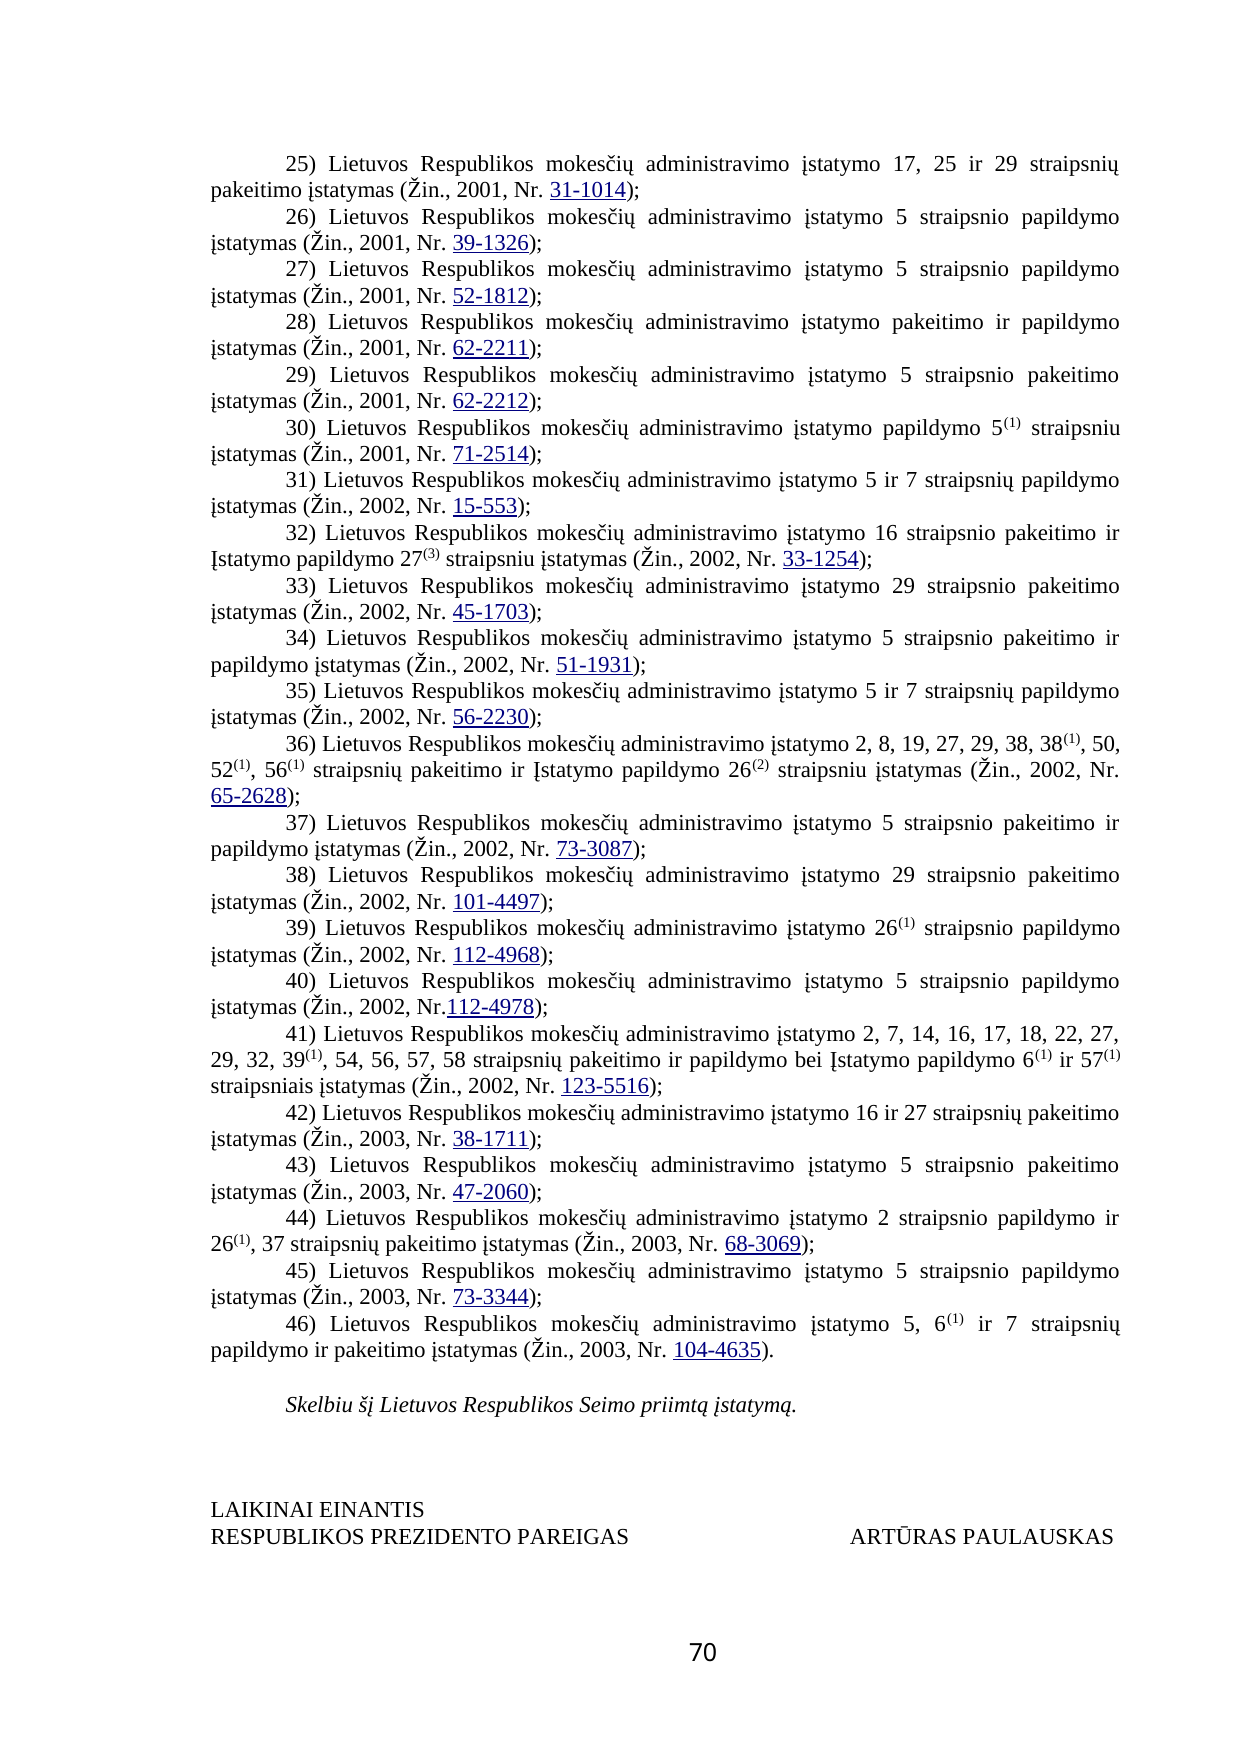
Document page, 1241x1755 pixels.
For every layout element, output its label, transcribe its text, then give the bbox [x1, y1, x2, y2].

text 38) Lietuvos Respublikos mokesčių administravimo įstatymo 29 straipsnio pakeitimo įstatymas (Žin., 2002, Nr. 101-4497); [210, 862, 1120, 914]
text Skelbiu šį Lietuvos Respublikos Seimo priimtą įstatymą. [210, 1391, 1120, 1417]
text 31) Lietuvos Respublikos mokesčių administravimo įstatymo 5 ir 7 straipsnių papildymo įstatymas (Žin., 2002, Nr. 15-553); [210, 466, 1120, 519]
text 37) Lietuvos Respublikos mokesčių administravimo įstatymo 5 straipsnio pakeitimo ir papildymo įstatymas (Žin., 2002, Nr. 73-3087); [210, 809, 1120, 862]
text 43) Lietuvos Respublikos mokesčių administravimo įstatymo 5 straipsnio pakeitimo įstatymas (Žin., 2003, Nr. 47-2060); [210, 1151, 1120, 1204]
text 45) Lietuvos Respublikos mokesčių administravimo įstatymo 5 straipsnio papildymo įstatymas (Žin., 2003, Nr. 73-3344); [210, 1257, 1120, 1309]
text 40) Lietuvos Respublikos mokesčių administravimo įstatymo 5 straipsnio papildymo įstatymas (Žin., 2002, Nr.112-4978); [210, 967, 1120, 1020]
text 35) Lietuvos Respublikos mokesčių administravimo įstatymo 5 ir 7 straipsnių papildymo įstatymas (Žin., 2002, Nr. 56-2230); [210, 677, 1120, 730]
text 32) Lietuvos Respublikos mokesčių administravimo įstatymo 16 straipsnio pakeitimo ir Įstatymo papildymo 27(3) straipsniu įstatymas (Žin., 2002, Nr. 33-1254); [210, 519, 1120, 572]
text 33) Lietuvos Respublikos mokesčių administravimo įstatymo 29 straipsnio pakeitimo įstatymas (Žin., 2002, Nr. 45-1703); [210, 572, 1120, 624]
text 36) Lietuvos Respublikos mokesčių administravimo įstatymo 2, 8, 19, 27, 29, 38, 38(1), 50, 52(1), 56(1) straipsnių pakeitimo ir Įstatymo papildymo 26(2) straipsniu įstatymas (Žin., 2002, Nr. 65-2628); [210, 730, 1120, 809]
text 39) Lietuvos Respublikos mokesčių administravimo įstatymo 26(1) straipsnio papildymo įstatymas (Žin., 2002, Nr. 112-4968); [210, 914, 1120, 967]
text 27) Lietuvos Respublikos mokesčių administravimo įstatymo 5 straipsnio papildymo įstatymas (Žin., 2001, Nr. 52-1812); [210, 255, 1120, 308]
text 42) Lietuvos Respublikos mokesčių administravimo įstatymo 16 ir 27 straipsnių pakeitimo įstatymas (Žin., 2003, Nr. 38-1711); [210, 1099, 1120, 1151]
text 34) Lietuvos Respublikos mokesčių administravimo įstatymo 5 straipsnio pakeitimo ir papildymo įstatymas (Žin., 2002, Nr. 51-1931); [210, 624, 1120, 677]
text 29) Lietuvos Respublikos mokesčių administravimo įstatymo 5 straipsnio pakeitimo įstatymas (Žin., 2001, Nr. 62-2212); [210, 361, 1120, 413]
text 30) Lietuvos Respublikos mokesčių administravimo įstatymo papildymo 5(1) straipsniu įstatymas (Žin., 2001, Nr. 71-2514); [210, 413, 1120, 466]
text 26) Lietuvos Respublikos mokesčių administravimo įstatymo 5 straipsnio papildymo įstatymas (Žin., 2001, Nr. 39-1326); [210, 203, 1120, 255]
text LAIKINAI EINANTIS [210, 1496, 1120, 1523]
text 25) Lietuvos Respublikos mokesčių administravimo įstatymo 17, 25 ir 29 straipsnių pakeitimo įstatymas (Žin., 2001, Nr. 31-1014); [210, 150, 1120, 203]
text RESPUBLIKOS PREZIDENTO PAREIGAS ARTŪRAS PAULAUSKAS [210, 1523, 1120, 1549]
text 46) Lietuvos Respublikos mokesčių administravimo įstatymo 5, 6(1) ir 7 straipsnių papildymo ir pakeitimo įstatymas (Žin., 2003, Nr. 104-4635). [210, 1309, 1120, 1362]
text 28) Lietuvos Respublikos mokesčių administravimo įstatymo pakeitimo ir papildymo įstatymas (Žin., 2001, Nr. 62-2211); [210, 308, 1120, 361]
text 44) Lietuvos Respublikos mokesčių administravimo įstatymo 2 straipsnio papildymo ir 26(1), 37 straipsnių pakeitimo įstatymas (Žin., 2003, Nr. 68-3069); [210, 1204, 1120, 1257]
text 41) Lietuvos Respublikos mokesčių administravimo įstatymo 2, 7, 14, 16, 17, 18, 22, 27, 29, 32, 39(1), 54, 56, 57, 58 straipsnių pakeitimo ir papildymo bei Įstatymo papildymo 6(1) ir 57(1) straipsniais įstatymas (Žin., 2002, Nr. 123-5516); [210, 1020, 1120, 1099]
